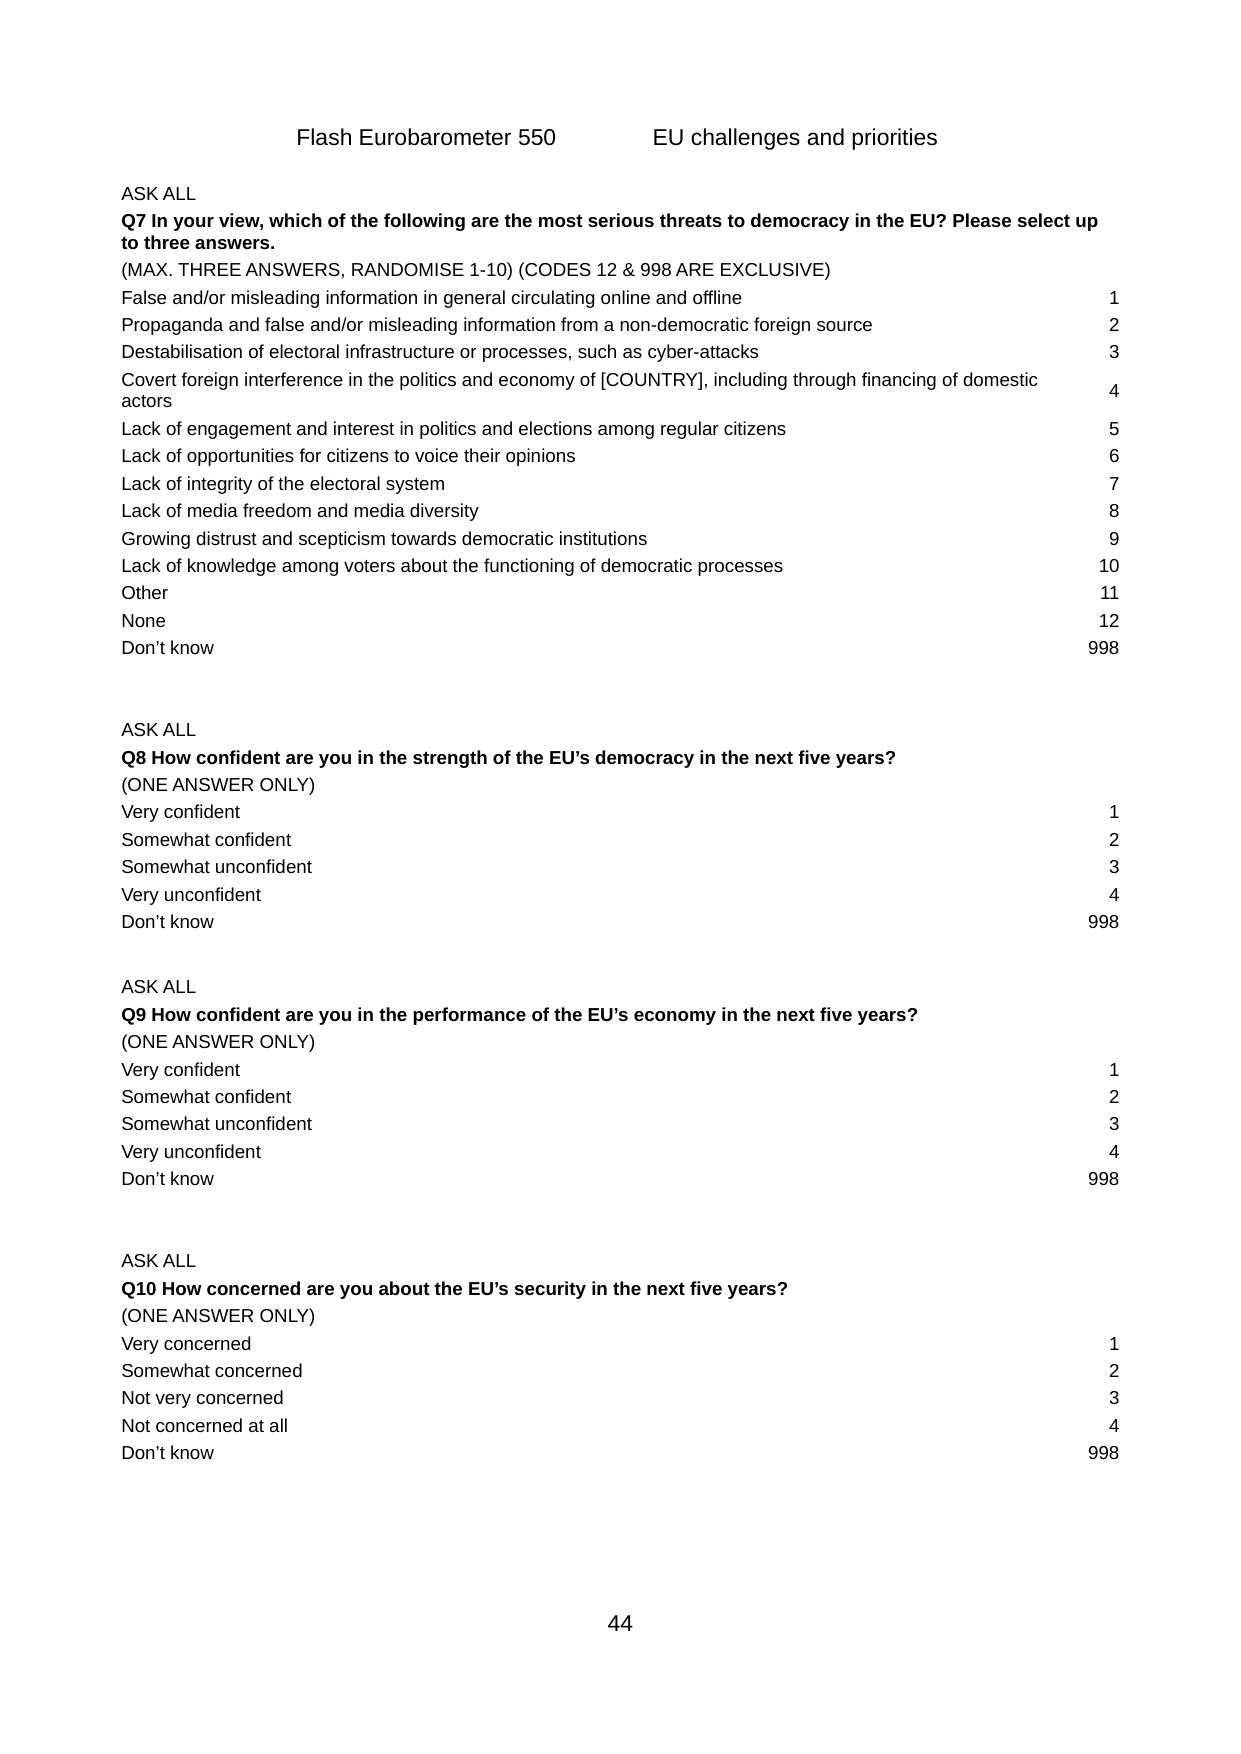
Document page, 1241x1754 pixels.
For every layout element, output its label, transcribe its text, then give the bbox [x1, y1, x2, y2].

table_cell Don’t know [118, 1165, 1054, 1192]
table_header ASK ALL [118, 180, 1054, 207]
table_cell [118, 661, 1054, 689]
table_cell 4 [1055, 366, 1122, 415]
table_cell 3 [1055, 339, 1122, 366]
table_cell Somewhat unconfident [118, 1110, 1054, 1138]
table_cell [1055, 1220, 1122, 1247]
table_cell Q8 How confident are you in the strength of the EU’s democracy in the next five years? [118, 744, 1122, 771]
table_cell [1055, 716, 1122, 743]
table_cell [1055, 946, 1122, 973]
table_cell 2 [1055, 1357, 1122, 1384]
table_cell 2 [1055, 1083, 1122, 1110]
table_cell Not concerned at all [118, 1412, 1054, 1439]
table_cell Q9 How confident are you in the performance of the EU’s economy in the next five years? [118, 1001, 1122, 1028]
table_cell 4 [1055, 1412, 1122, 1439]
table_cell [118, 1193, 1054, 1220]
table_cell [1055, 256, 1122, 284]
table_cell 1 [1055, 1056, 1122, 1083]
table_cell Lack of integrity of the electoral system [118, 470, 1054, 497]
table_cell (ONE ANSWER ONLY) [118, 771, 1054, 798]
table_cell 7 [1055, 470, 1122, 497]
table_cell Somewhat concerned [118, 1357, 1054, 1384]
table_cell 3 [1055, 1384, 1122, 1412]
table_cell Lack of knowledge among voters about the functioning of democratic processes [118, 552, 1054, 579]
table_cell Somewhat confident [118, 826, 1054, 853]
table_cell Growing distrust and scepticism towards democratic institutions [118, 524, 1054, 552]
table_cell Somewhat confident [118, 1083, 1054, 1110]
table_cell 12 [1055, 607, 1122, 634]
table_cell 1 [1055, 1330, 1122, 1357]
table_cell [1055, 1193, 1122, 1220]
table_cell Q10 How concerned are you about the EU’s security in the next five years? [118, 1275, 1122, 1302]
table_cell 5 [1055, 415, 1122, 442]
table_cell Don’t know [118, 634, 1054, 661]
table_cell 10 [1055, 552, 1122, 579]
table_cell 4 [1055, 1138, 1122, 1165]
table_cell 1 [1055, 284, 1122, 311]
table_cell Q7 In your view, which of the following are the most serious threats to democracy in the EU? Please select up to three answers. [118, 207, 1122, 256]
table_cell 998 [1055, 1165, 1122, 1192]
table_cell (MAX. THREE ANSWERS, RANDOMISE 1-10) (CODES 12 & 998 ARE EXCLUSIVE) [118, 256, 1054, 284]
table_cell Other [118, 579, 1054, 607]
table_cell Very confident [118, 1056, 1054, 1083]
table_cell 998 [1055, 634, 1122, 661]
table_cell [1055, 973, 1122, 1001]
table_cell Lack of engagement and interest in politics and elections among regular citizens [118, 415, 1054, 442]
table_cell [118, 946, 1054, 973]
table_cell Lack of opportunities for citizens to voice their opinions [118, 442, 1054, 469]
table_cell Somewhat unconfident [118, 853, 1054, 881]
table_cell [1055, 1247, 1122, 1275]
table_cell Don’t know [118, 908, 1054, 935]
table_cell 998 [1055, 1439, 1122, 1466]
table_cell 2 [1055, 826, 1122, 853]
table_cell Very concerned [118, 1330, 1054, 1357]
table_cell [1055, 771, 1122, 798]
table_cell [118, 935, 1054, 946]
table_cell Propaganda and false and/or misleading information from a non-democratic foreign source [118, 311, 1054, 338]
table_cell 3 [1055, 1110, 1122, 1138]
table_cell False and/or misleading information in general circulating online and offline [118, 284, 1054, 311]
table_cell Very unconfident [118, 881, 1054, 908]
table_cell 998 [1055, 908, 1122, 935]
table_header [1055, 180, 1122, 207]
table_cell None [118, 607, 1054, 634]
table_cell 8 [1055, 497, 1122, 524]
table_cell Lack of media freedom and media diversity [118, 497, 1054, 524]
table_cell [1055, 661, 1122, 689]
table_cell 9 [1055, 524, 1122, 552]
table_cell [1055, 689, 1122, 716]
table_cell 2 [1055, 311, 1122, 338]
table_cell Not very concerned [118, 1384, 1054, 1412]
table_cell [1055, 1028, 1122, 1056]
table_cell ASK ALL [118, 973, 1054, 1001]
table_cell Very unconfident [118, 1138, 1054, 1165]
table_cell Covert foreign interference in the politics and economy of [COUNTRY], including through financing of domestic actors [118, 366, 1054, 415]
table_cell 4 [1055, 881, 1122, 908]
table_cell [118, 1220, 1054, 1247]
table_cell [1055, 1302, 1122, 1329]
table_cell (ONE ANSWER ONLY) [118, 1028, 1054, 1056]
table_cell 11 [1055, 579, 1122, 607]
table_cell Don’t know [118, 1439, 1054, 1466]
table_cell Very confident [118, 798, 1054, 826]
table_cell ASK ALL [118, 716, 1054, 743]
table_cell 6 [1055, 442, 1122, 469]
table_cell ASK ALL [118, 1247, 1054, 1275]
table_cell [118, 689, 1054, 716]
table_cell 1 [1055, 798, 1122, 826]
table_cell (ONE ANSWER ONLY) [118, 1302, 1054, 1329]
table_cell Destabilisation of electoral infrastructure or processes, such as cyber-attacks [118, 339, 1054, 366]
table_cell [1055, 935, 1122, 946]
table_cell 3 [1055, 853, 1122, 881]
